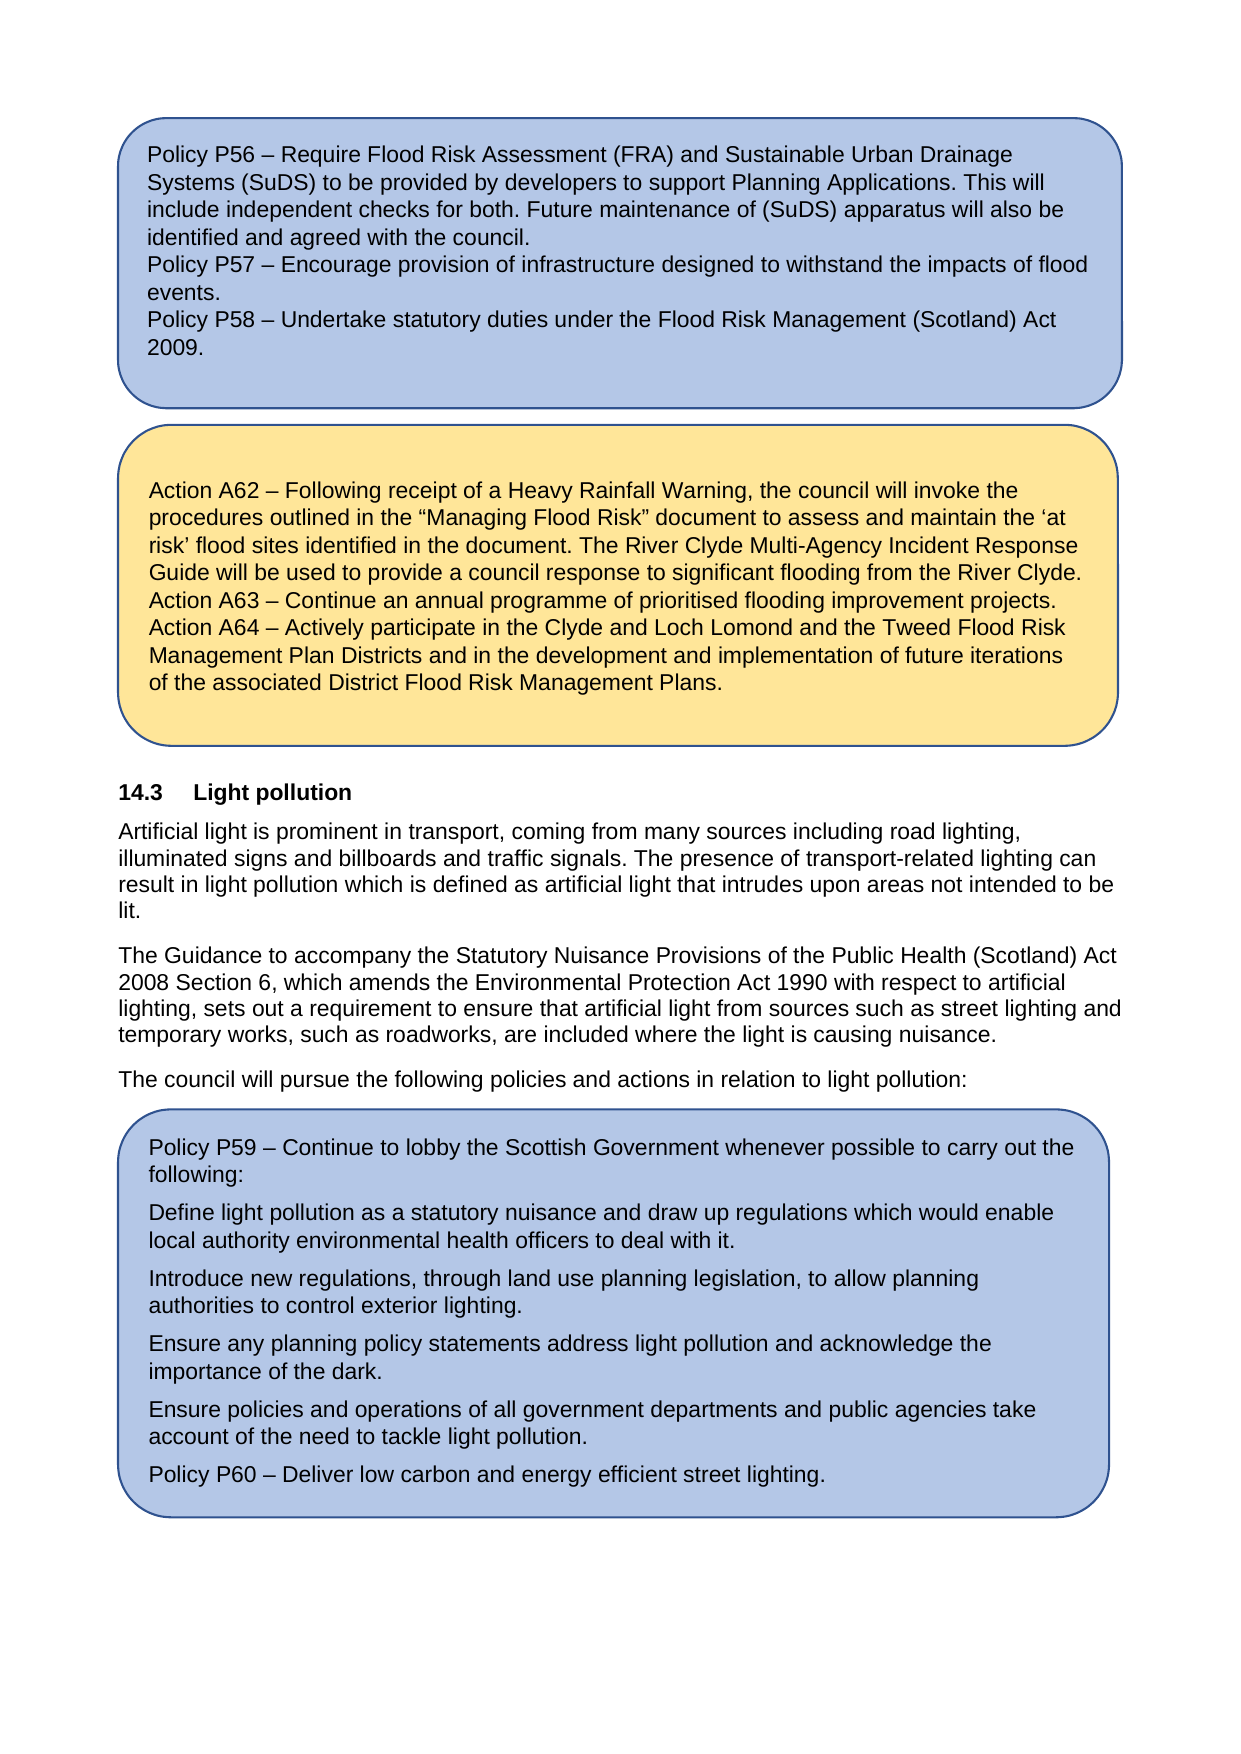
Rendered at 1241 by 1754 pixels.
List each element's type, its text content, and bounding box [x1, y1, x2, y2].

subtitle 14.3 Light pollution [118, 779, 1122, 806]
text The council will pursue the following policies and actions in relation to light pollution: [118, 1066, 1122, 1093]
text Artificial light is prominent in transport, coming from many sources including road lighting, illuminated signs and billboards and traffic signals. The presence of transport-related lighting can result in light pollution which is defined as artificial light that intrudes upon areas not intended to be lit. [118, 818, 1122, 923]
text The Guidance to accompany the Statutory Nuisance Provisions of the Public Health (Scotland) Act 2008 Section 6, which amends the Environmental Protection Act 1990 with respect to artificial lighting, sets out a requirement to ensure that artificial light from sources such as street lighting and temporary works, such as roadworks, are included where the light is causing nuisance. [118, 942, 1122, 1048]
